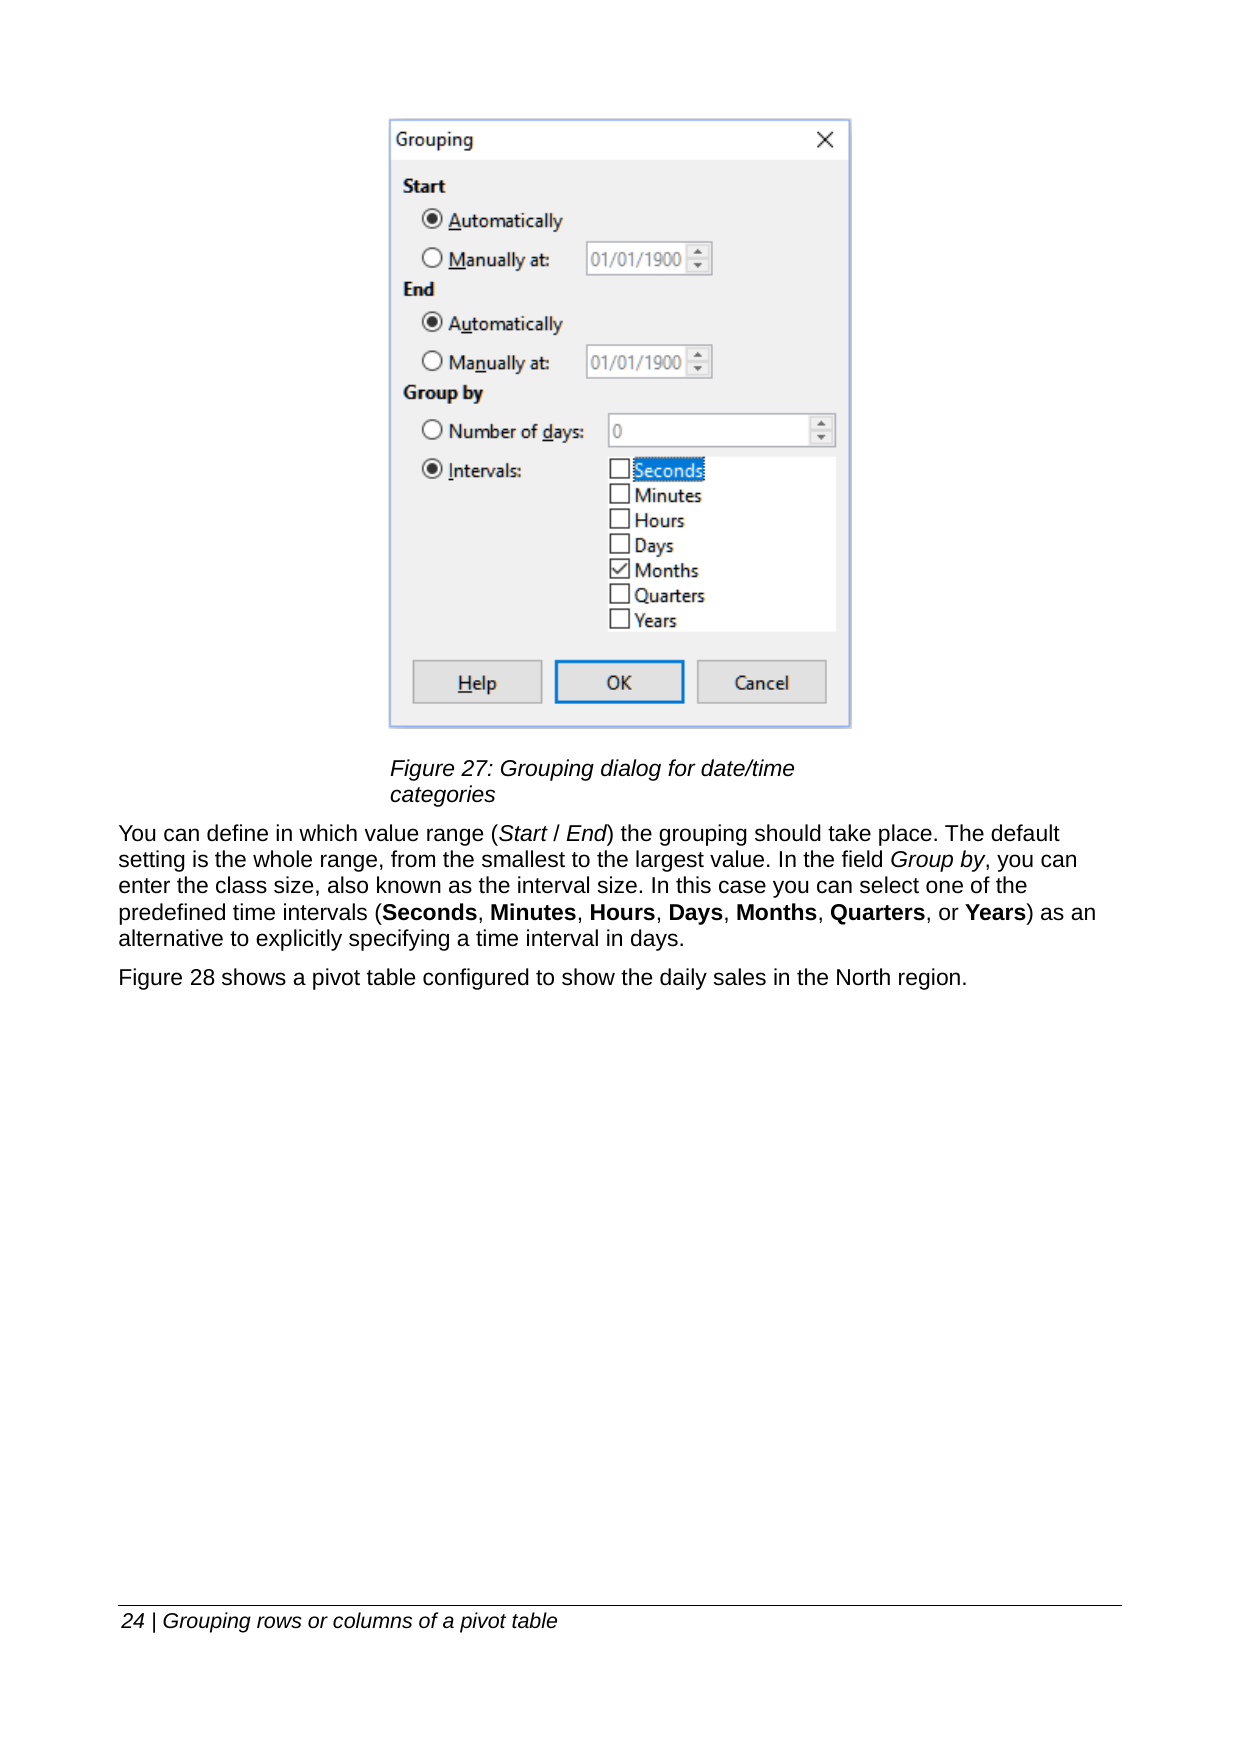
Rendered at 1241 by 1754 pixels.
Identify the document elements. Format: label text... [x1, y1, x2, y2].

text Figure 27: Grouping dialog for date/time categories [390, 729, 850, 808]
text Figure 28 shows a pivot table configured to show the daily sales in the North region. [118, 964, 1122, 990]
text You can define in which value range (Start / End) the grouping should take place. The default setting is the whole range, from the smallest to the largest value. In the field Group by, you can enter the class size, also known as the interval size. In this case you can select one of the predefined time intervals (Seconds, Minutes, Hours, Days, Months, Quarters, or Years) as an alternative to explicitly specifying a time interval in days. [118, 820, 1122, 951]
picture [388, 118, 852, 729]
